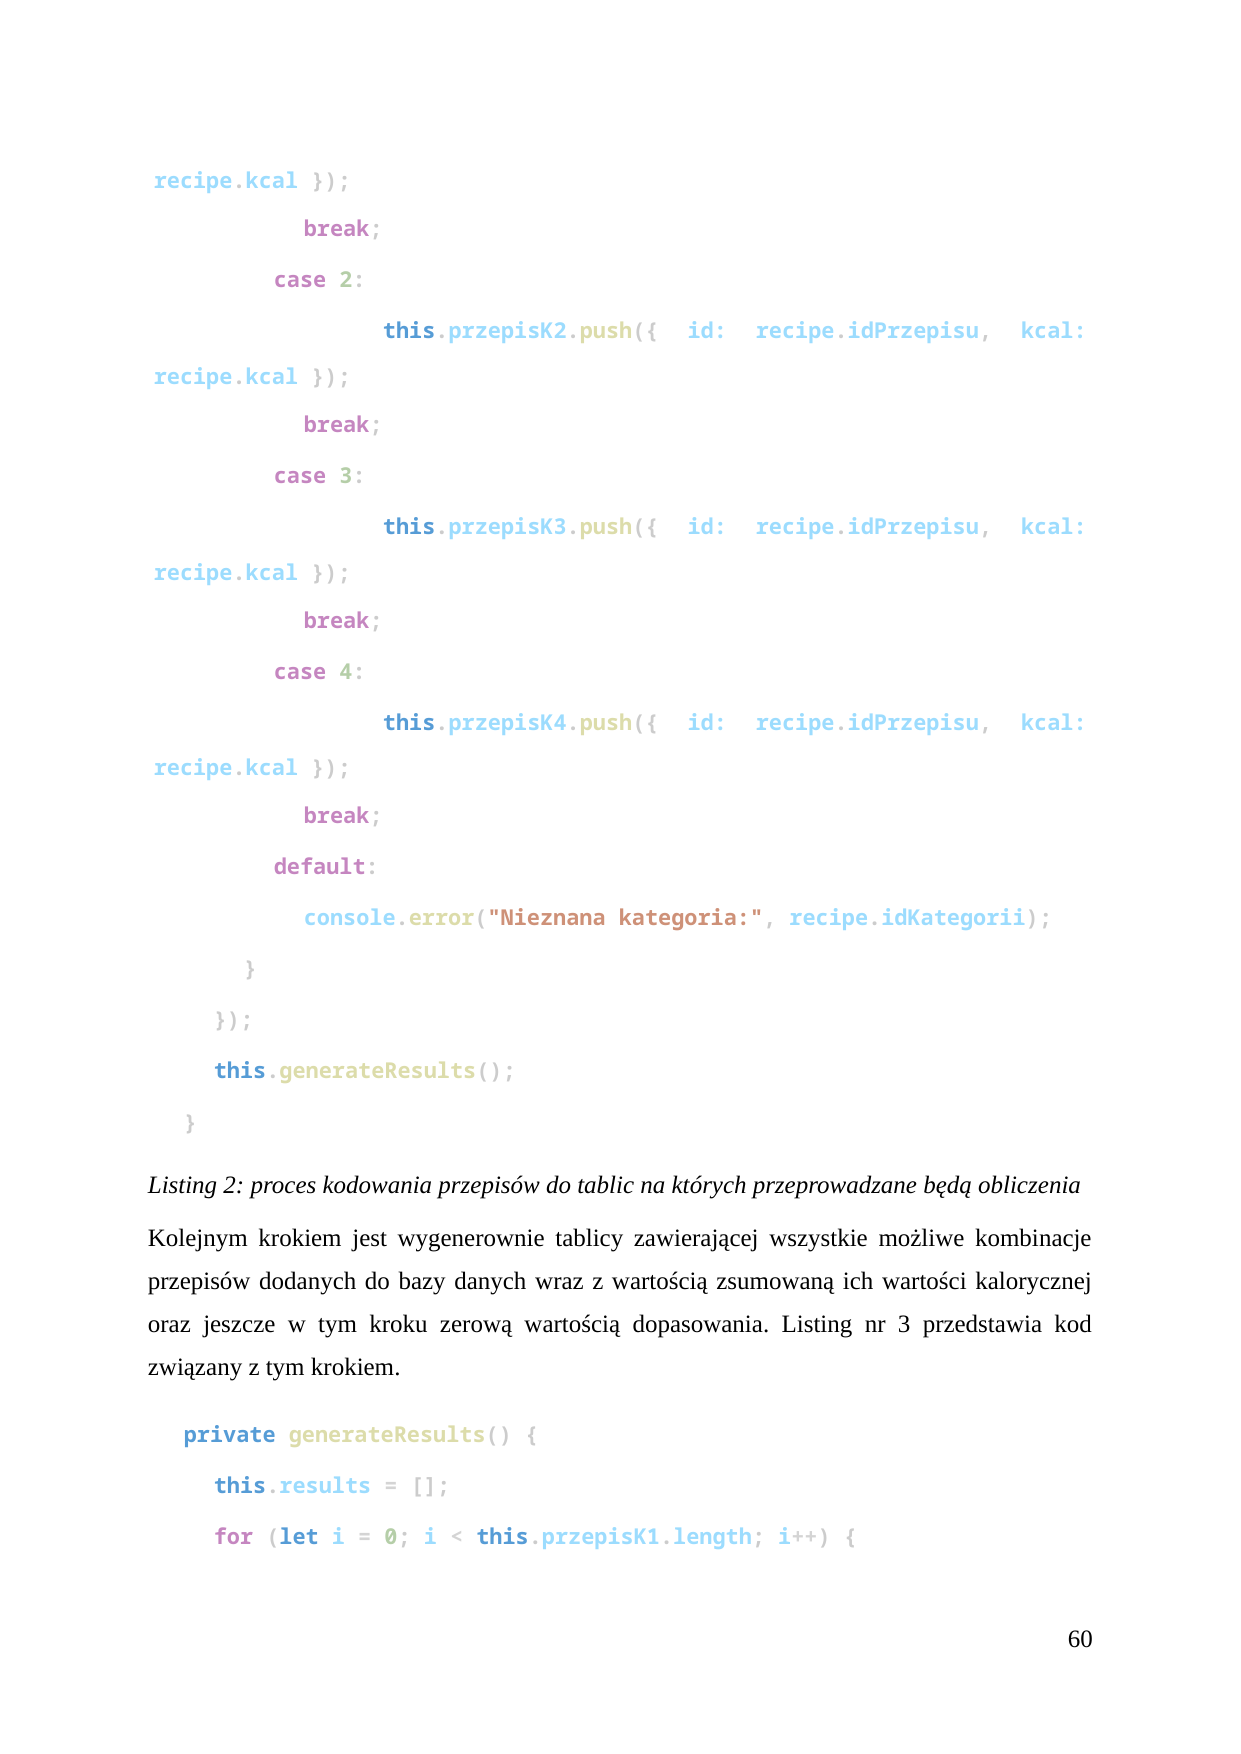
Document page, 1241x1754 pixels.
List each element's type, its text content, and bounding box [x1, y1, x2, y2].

text Listing 2: proces kodowania przepisów do tablic na których przeprowadzane będą obliczenia [148, 1170, 1092, 1198]
table_header private generateResults() { this.results = []; for (let i = 0; i < this.przepisK1.length; i++) { [148, 1410, 1092, 1572]
table_header recipe.kcal }); break; case 2: this.przepisK2.push({ id: recipe.idPrzepisu, kcal: recipe.kcal }); break; case 3: this.przepisK3.push({ id: recipe.idPrzepisu, kcal: recipe.kcal }); break; case 4: this.przepisK4.push({ id: recipe.idPrzepisu, kcal: recipe.kcal }); break; default: console.error("Nieznana kategoria:", recipe.idKategorii); } }); this.generateResults(); } [148, 159, 1092, 1157]
text Kolejnym krokiem jest wygenerownie tablicy zawierającej wszystkie możliwe kombinacje przepisów dodanych do bazy danych wraz z wartością zsumowaną ich wartości kalorycznej oraz jeszcze w tym kroku zerową wartością dopasowania. Listing nr 3 przedstawia kod związany z tym krokiem. [148, 1223, 1092, 1381]
